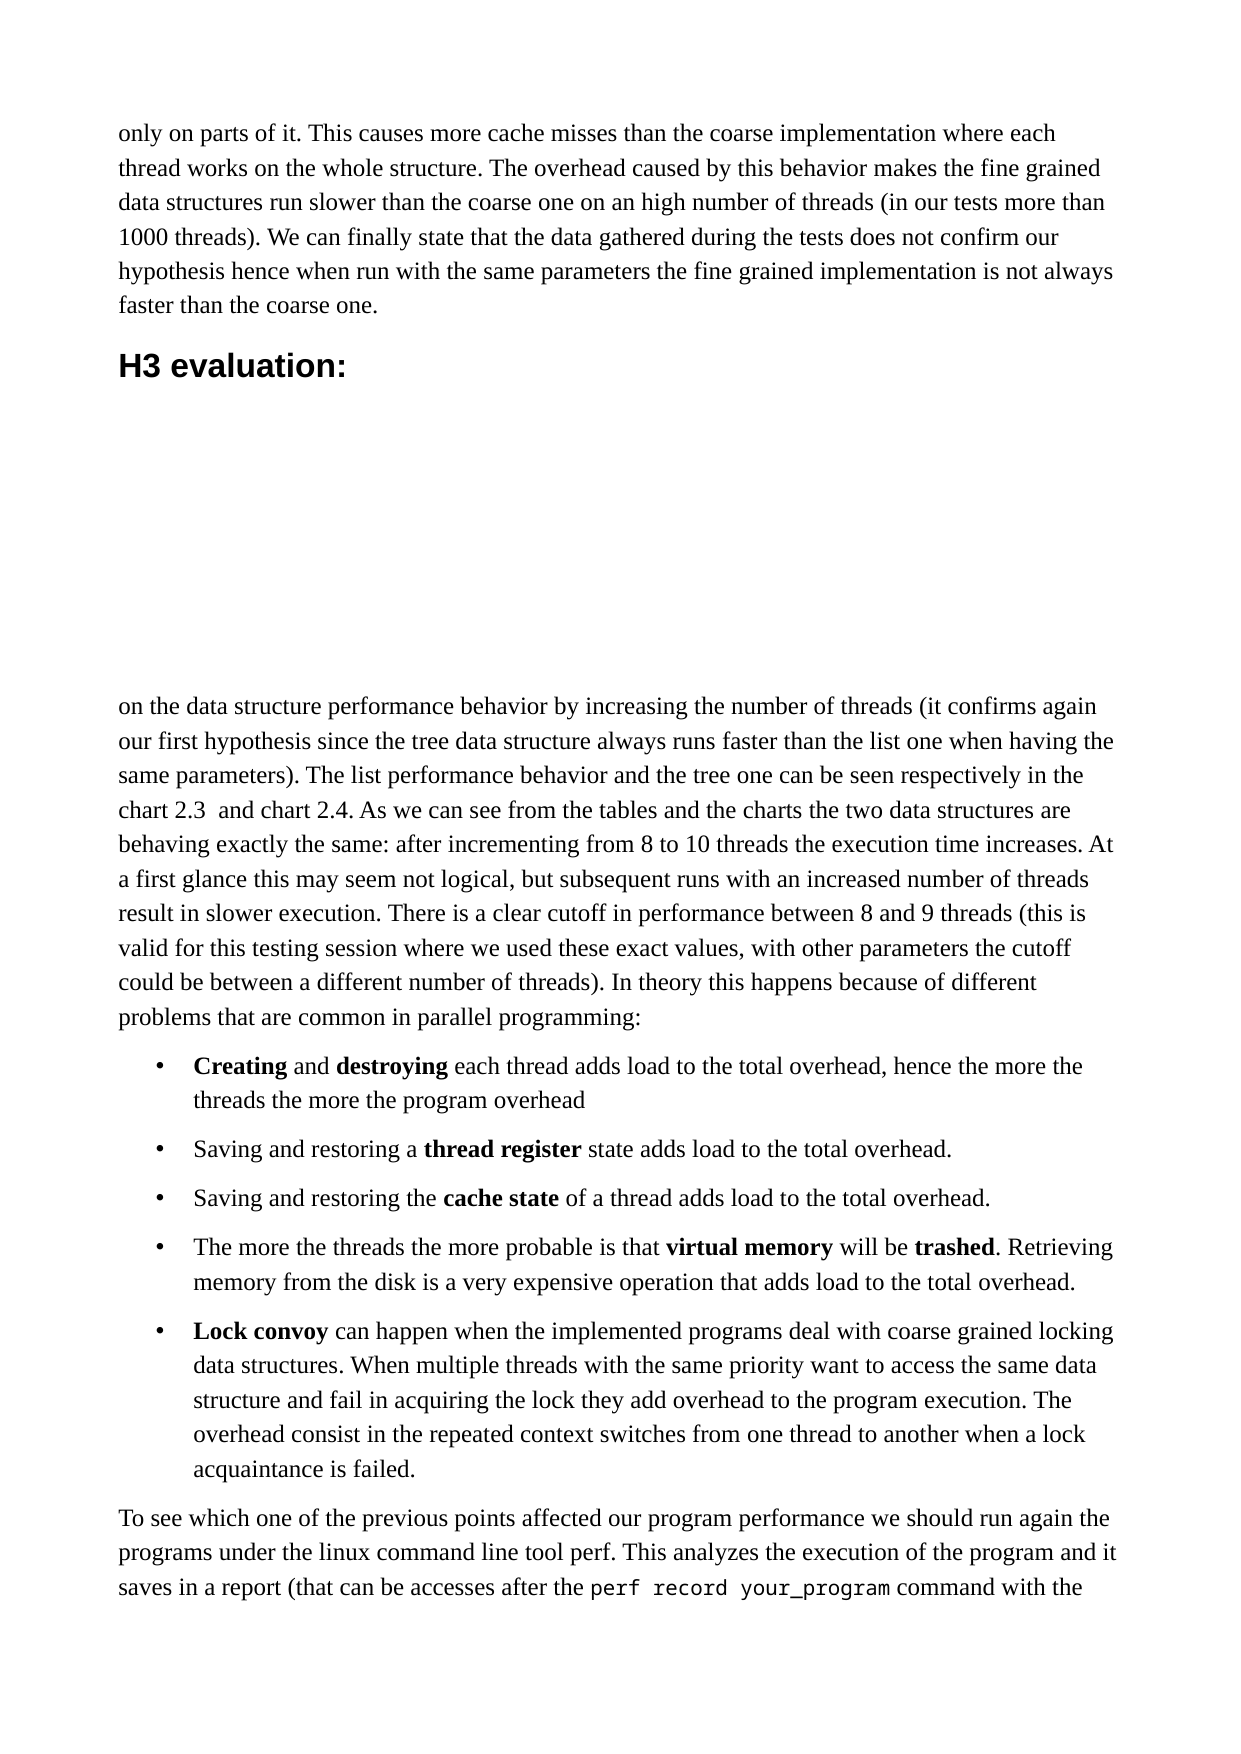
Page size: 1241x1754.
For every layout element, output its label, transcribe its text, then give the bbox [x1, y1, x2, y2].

subtitle H3 evaluation: [118, 346, 1122, 384]
list The more the threads the more probable is that virtual memory will be trashed. Retrieving memory from the disk is a very expensive operation that adds load to the total overhead. [156, 1232, 1122, 1296]
list Lock convoy can happen when the implemented programs deal with coarse grained locking data structures. When multiple threads with the same priority want to access the same data structure and fail in acquiring the lock they add overhead to the program execution. The overhead consist in the repeated context switches from one thread to another when a lock acquaintance is failed. [156, 1316, 1122, 1483]
list Creating and destroying each thread adds load to the total overhead, hence the more the threads the more the program overhead [156, 1051, 1122, 1114]
list Saving and restoring a thread register state adds load to the total overhead. [156, 1134, 1122, 1163]
text on the data structure performance behavior by increasing the number of threads (it confirms again our first hypothesis since the tree data structure always runs faster than the list one when having the same parameters). The list performance behavior and the tree one can be seen respectively in the chart 2.3 and chart 2.4. As we can see from the tables and the charts the two data structures are behaving exactly the same: after incrementing from 8 to 10 threads the execution time increases. At a first glance this may seem not logical, but subsequent runs with an increased number of threads result in slower execution. There is a clear cutoff in performance between 8 and 9 threads (this is valid for this testing session where we used these exact values, with other parameters the cutoff could be between a different number of threads). In theory this happens because of different problems that are common in parallel programming: [118, 691, 1122, 1030]
list Saving and restoring the cache state of a thread adds load to the total overhead. [156, 1183, 1122, 1212]
text To see which one of the previous points affected our program performance we should run again the programs under the linux command line tool perf. This analyzes the execution of the program and it saves in a report (that can be accesses after the perf record your_program command with the [118, 1503, 1122, 1601]
text only on parts of it. This causes more cache misses than the coarse implementation where each thread works on the whole structure. The overhead caused by this behavior makes the fine grained data structures run slower than the coarse one on an high number of threads (in our tests more than 1000 threads). We can finally state that the data gathered during the tests does not confirm our hypothesis hence when run with the same parameters the fine grained implementation is not always faster than the coarse one. [118, 118, 1122, 319]
